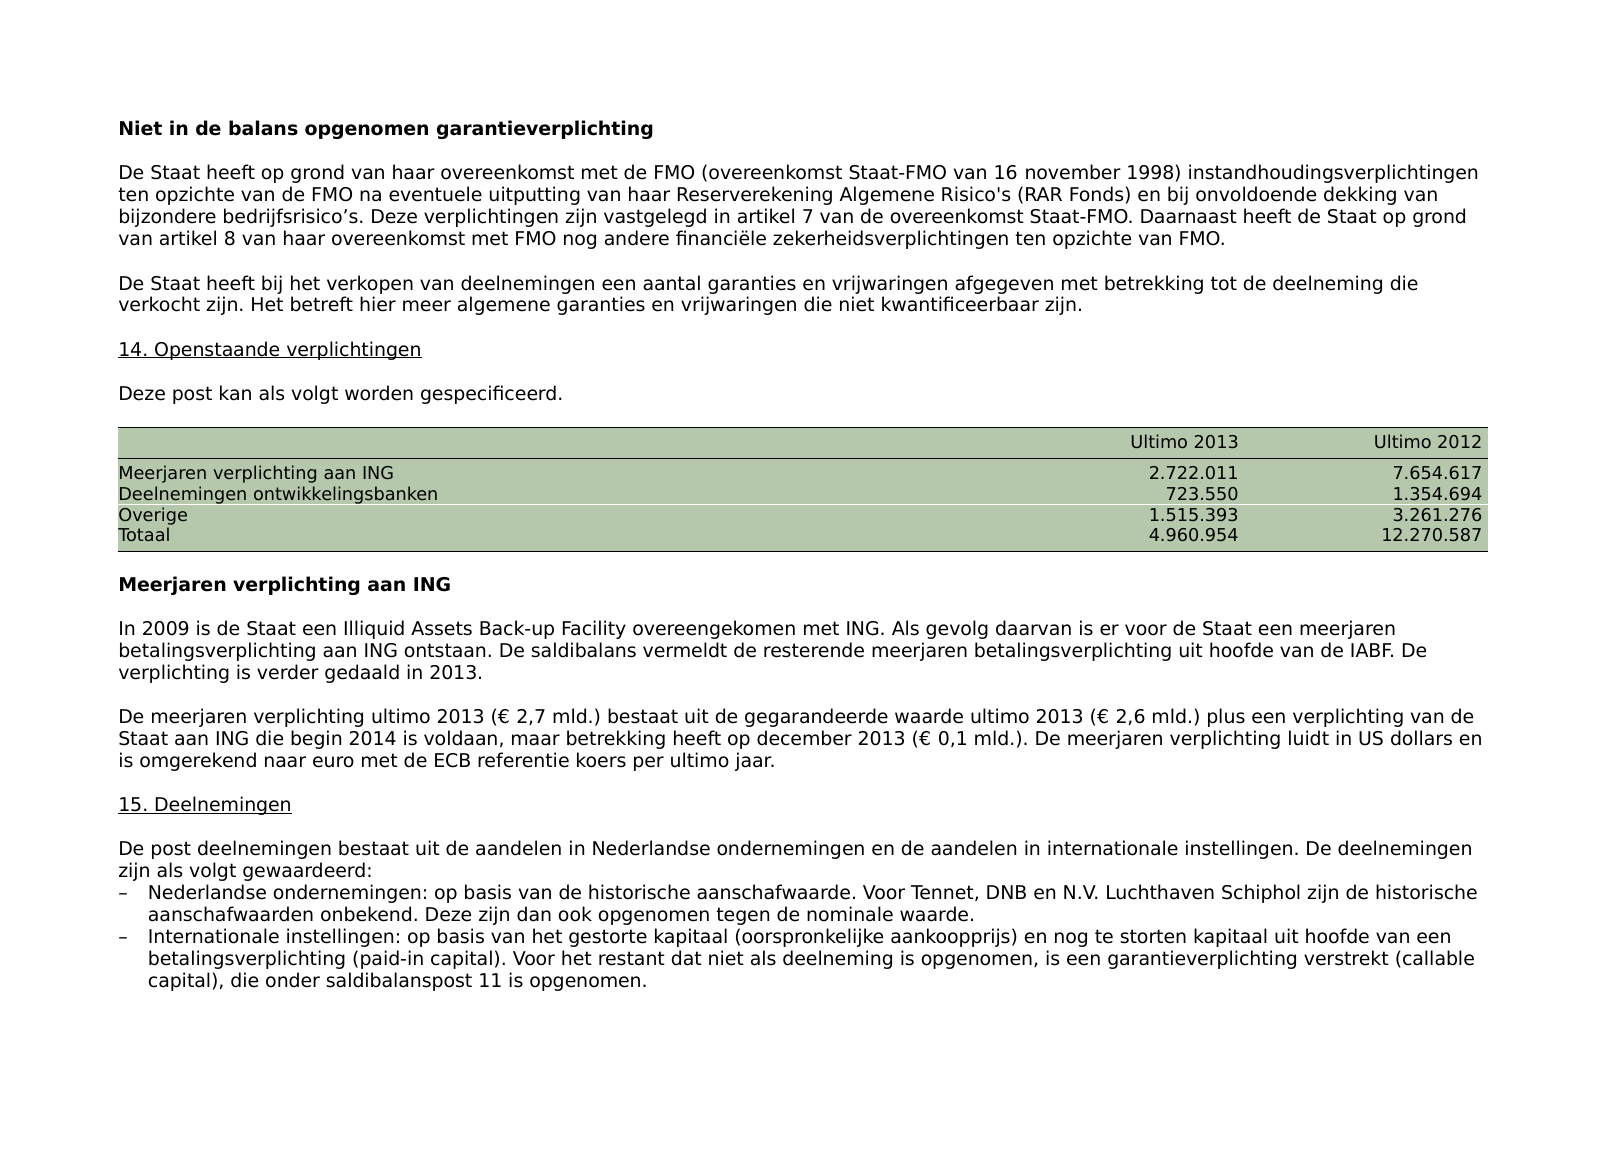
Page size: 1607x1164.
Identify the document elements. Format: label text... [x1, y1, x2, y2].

table_cell Overige [118, 505, 1001, 525]
text De Staat heeft bij het verkopen van deelnemingen een aantal garanties en vrijwaringen afgegeven met betrekking tot de deelneming die verkocht zijn. Het betreft hier meer algemene garanties en vrijwaringen die niet kwantificeerbaar zijn. [118, 272, 1488, 316]
table_cell Meerjaren verplichting aan ING [118, 459, 1001, 484]
table_cell 1.354.694 [1245, 484, 1488, 504]
table_cell 12.270.587 [1245, 525, 1488, 551]
table_cell Deelnemingen ontwikkelingsbanken [118, 484, 1001, 504]
text Deze post kan als volgt worden gespecificeerd. [118, 383, 1488, 405]
text De meerjaren verplichting ultimo 2013 (€ 2,7 mld.) bestaat uit de gegarandeerde waarde ultimo 2013 (€ 2,6 mld.) plus een verplichting van de Staat aan ING die begin 2014 is voldaan, maar betrekking heeft op december 2013 (€ 0,1 mld.). De meerjaren verplichting luidt in US dollars en is omgerekend naar euro met de ECB referentie koers per ultimo jaar. [118, 706, 1488, 772]
table_cell Totaal [118, 525, 1001, 551]
text – Nederlandse ondernemingen: op basis van de historische aanschafwaarde. Voor Tennet, DNB en N.V. Luchthaven Schiphol zijn de historische aanschafwaarden onbekend. Deze zijn dan ook opgenomen tegen de nominale waarde. [118, 882, 1488, 926]
table_cell 2.722.011 [1001, 459, 1244, 484]
subtitle Meerjaren verplichting aan ING [118, 574, 1488, 596]
table_cell 723.550 [1001, 484, 1244, 504]
text – Internationale instellingen: op basis van het gestorte kapitaal (oorspronkelijke aankoopprijs) en nog te storten kapitaal uit hoofde van een betalingsverplichting (paid-in capital). Voor het restant dat niet als deelneming is opgenomen, is een garantieverplichting verstrekt (callable capital), die onder saldibalanspost 11 is opgenomen. [118, 926, 1488, 992]
table_header Ultimo 2013 [1001, 428, 1244, 458]
text De post deelnemingen bestaat uit de aandelen in Nederlandse ondernemingen en de aandelen in internationale instellingen. De deelnemingen zijn als volgt gewaardeerd: [118, 838, 1488, 882]
subtitle 15. Deelnemingen [118, 794, 1488, 816]
table_cell 3.261.276 [1245, 505, 1488, 525]
subtitle Niet in de balans opgenomen garantieverplichting [118, 118, 1488, 140]
table_cell 7.654.617 [1245, 459, 1488, 484]
table_cell 1.515.393 [1001, 505, 1244, 525]
table_header [118, 428, 1001, 458]
text De Staat heeft op grond van haar overeenkomst met de FMO (overeenkomst Staat-FMO van 16 november 1998) instandhoudingsverplichtingen ten opzichte van de FMO na eventuele uitputting van haar Reserverekening Algemene Risico's (RAR Fonds) en bij onvoldoende dekking van bijzondere bedrijfsrisico’s. Deze verplichtingen zijn vastgelegd in artikel 7 van de overeenkomst Staat-FMO. Daarnaast heeft de Staat op grond van artikel 8 van haar overeenkomst met FMO nog andere financiële zekerheidsverplichtingen ten opzichte van FMO. [118, 162, 1488, 250]
text In 2009 is de Staat een Illiquid Assets Back-up Facility overeengekomen met ING. Als gevolg daarvan is er voor de Staat een meerjaren betalingsverplichting aan ING ontstaan. De saldibalans vermeldt de resterende meerjaren betalingsverplichting uit hoofde van de IABF. De verplichting is verder gedaald in 2013. [118, 618, 1488, 684]
subtitle 14. Openstaande verplichtingen [118, 338, 1488, 361]
table_header Ultimo 2012 [1245, 428, 1488, 458]
table_cell 4.960.954 [1001, 525, 1244, 551]
